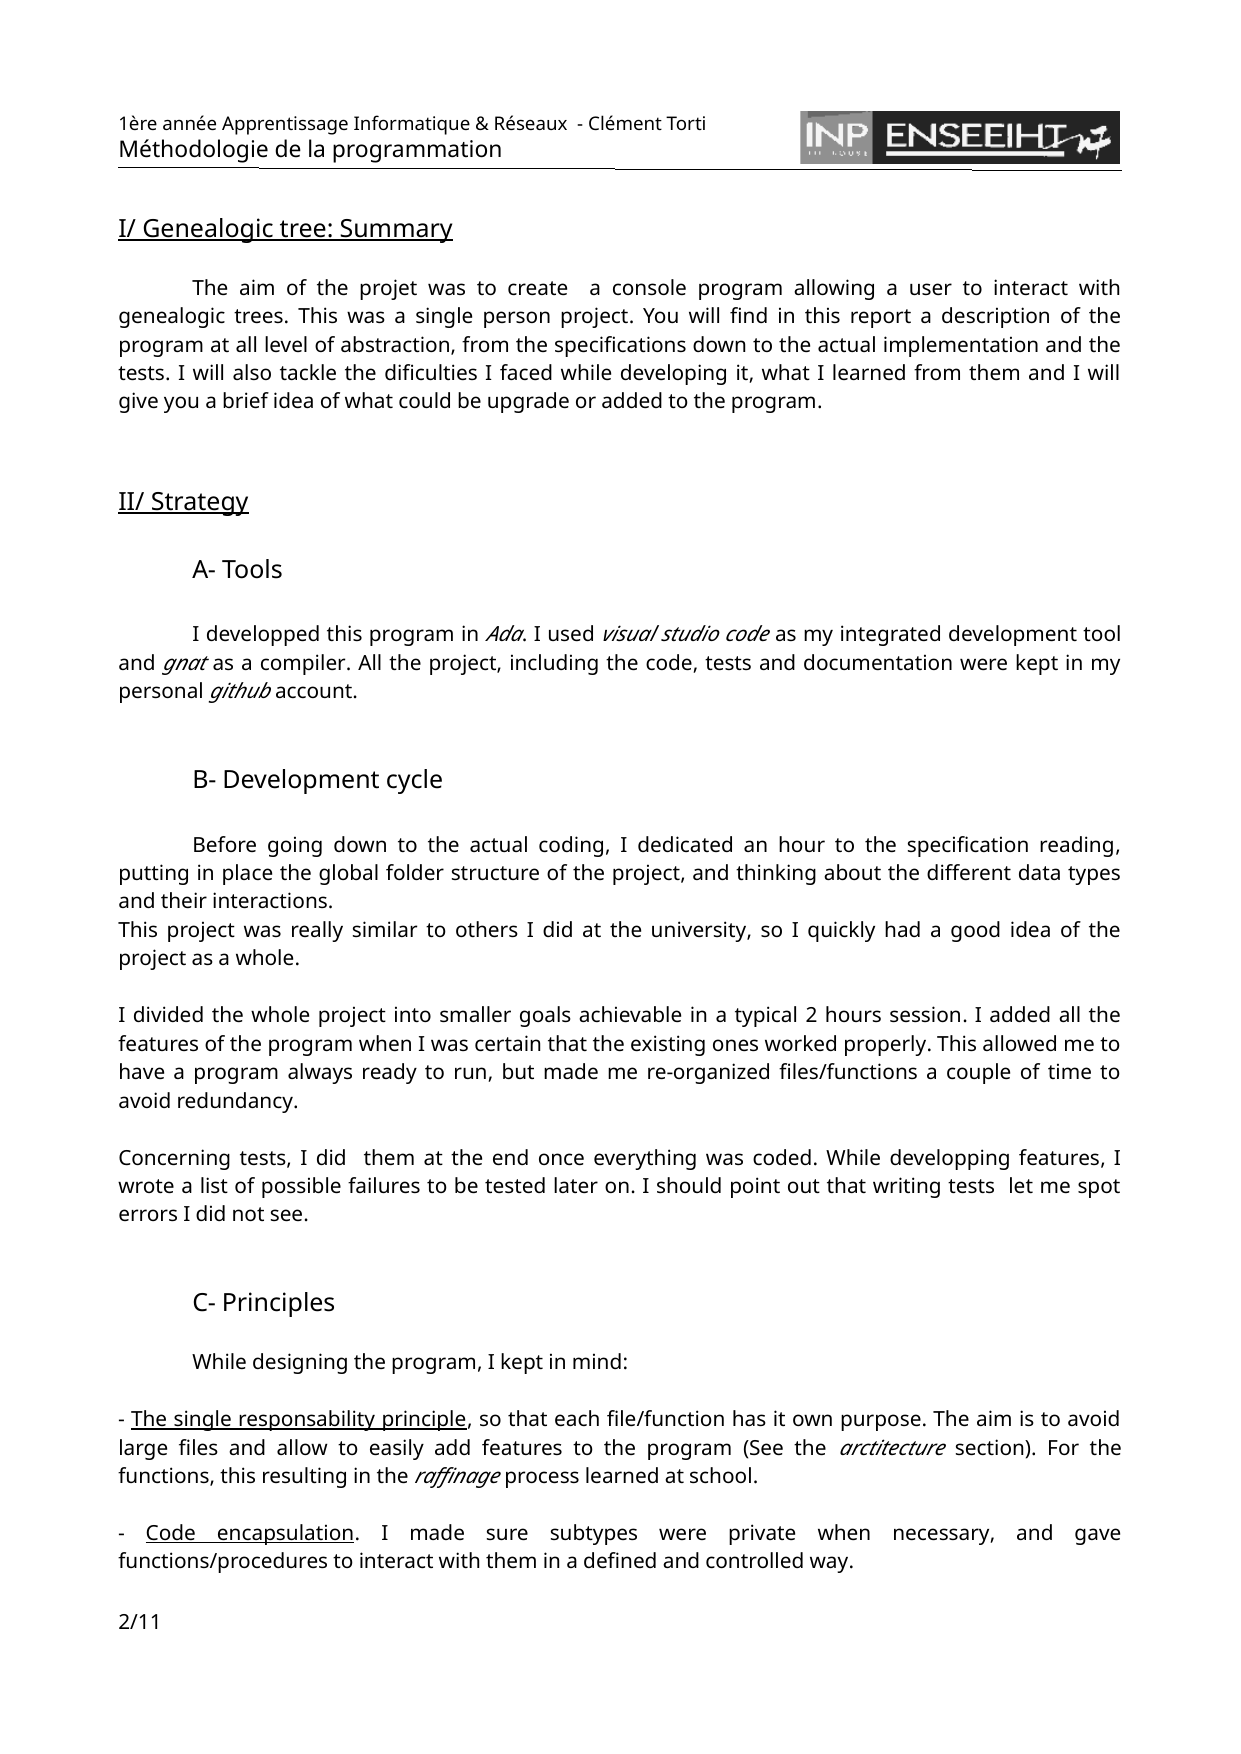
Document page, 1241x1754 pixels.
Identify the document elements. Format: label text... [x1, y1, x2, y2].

text B- Development cycle [118, 762, 1122, 796]
text C- Principles [118, 1285, 1122, 1319]
text II/ Strategy [118, 483, 1122, 517]
text I developped this program in Ada. I used visual studio code as my integrated development tool and gnat as a compiler. All the project, including the code, tests and documentation were kept in my personal github account. [118, 619, 1122, 705]
text Concerning tests, I did them at the end once everything was coded. While developping features, I wrote a list of possible failures to be tested later on. I should point out that writing tests let me spot errors I did not see. [118, 1143, 1122, 1228]
text I divided the whole project into smaller goals achievable in a typical 2 hours session. I added all the features of the program when I was certain that the existing ones worked properly. This allowed me to have a program always ready to run, but made me re-organized files/functions a couple of time to avoid redundancy. [118, 1000, 1122, 1114]
text A- Tools [118, 551, 1122, 585]
text While designing the program, I kept in mind: [118, 1347, 1122, 1376]
text I/ Genealogic tree: Summary [118, 210, 1122, 244]
text - Code encapsulation. I made sure subtypes were private when necessary, and gave functions/procedures to interact with them in a defined and controlled way. [118, 1518, 1122, 1575]
text - The single responsability principle, so that each file/function has it own purpose. The aim is to avoid large files and allow to easily add features to the program (See the arctitecture section). For the functions, this resulting in the raffinage process learned at school. [118, 1404, 1122, 1489]
text Before going down to the actual coding, I dedicated an hour to the specification reading, putting in place the global folder structure of the project, and thinking about the different data types and their interactions. [118, 830, 1122, 915]
text This project was really similar to others I did at the university, so I quickly had a good idea of the project as a whole. [118, 915, 1122, 972]
text The aim of the projet was to create a console program allowing a user to interact with genealogic trees. This was a single person project. You will find in this report a description of the program at all level of abstraction, from the specifications down to the actual implementation and the tests. I will also tackle the dificulties I faced while developing it, what I learned from them and I will give you a brief idea of what could be upgrade or added to the program. [118, 273, 1122, 415]
picture [800, 111, 1120, 164]
